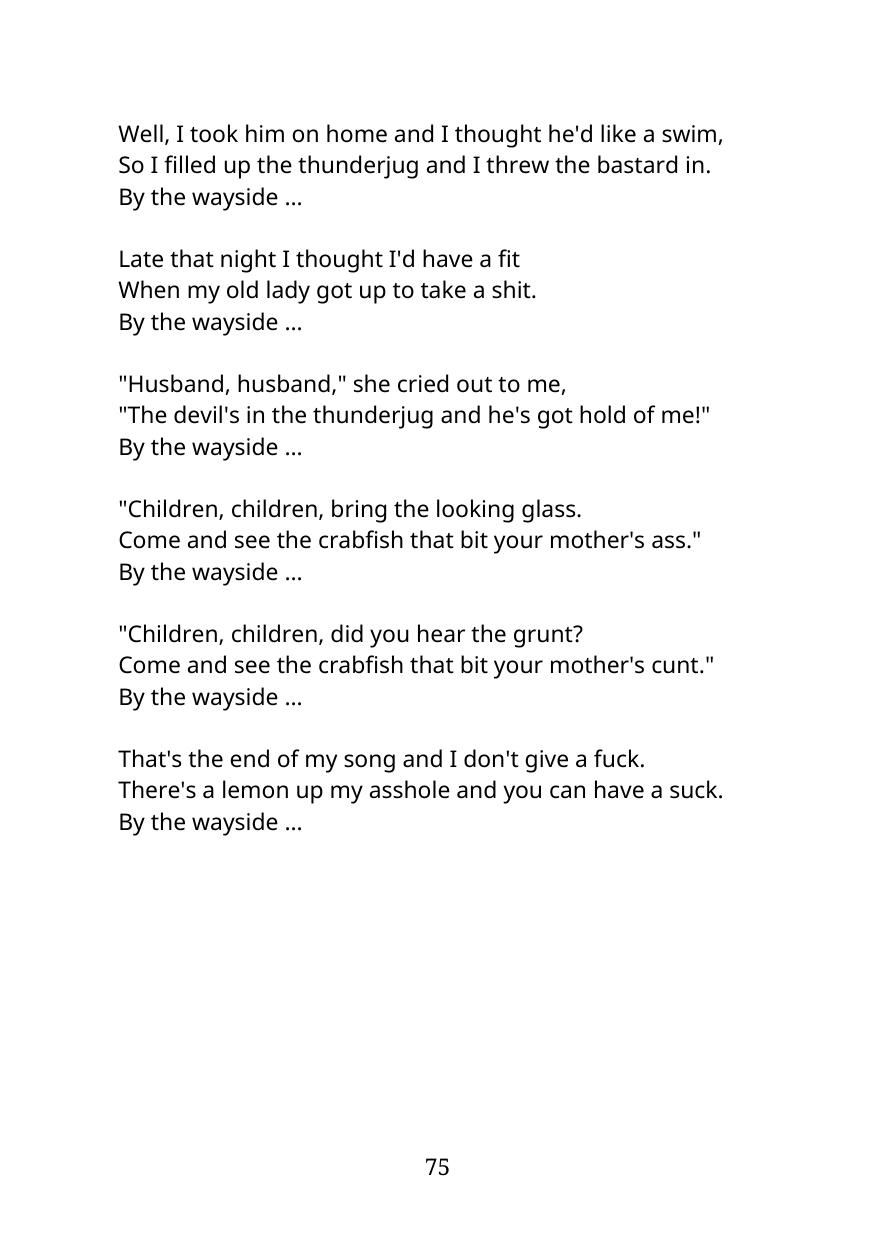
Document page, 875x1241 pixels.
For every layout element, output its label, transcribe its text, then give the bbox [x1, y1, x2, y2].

text By the wayside … [118, 806, 756, 868]
text Well, I took him on home and I thought he'd like a swim, So I filled up the thunderjug and I threw the bastard in. By the wayside … Late that night I thought I'd have a fit When my old lady got up to take a shit. By the wayside … "Husband, husband," she cried out to me, "The devil's in the thunderjug and he's got hold of me!" By the wayside … "Children, children, bring the looking glass. Come and see the crabfish that bit your mother's ass." By the wayside … "Children, children, did you hear the grunt? Come and see the crabfish that bit your mother's cunt." By the wayside … That's the end of my song and I don't give a fuck. There's a lemon up my asshole and you can have a suck. [118, 118, 756, 806]
